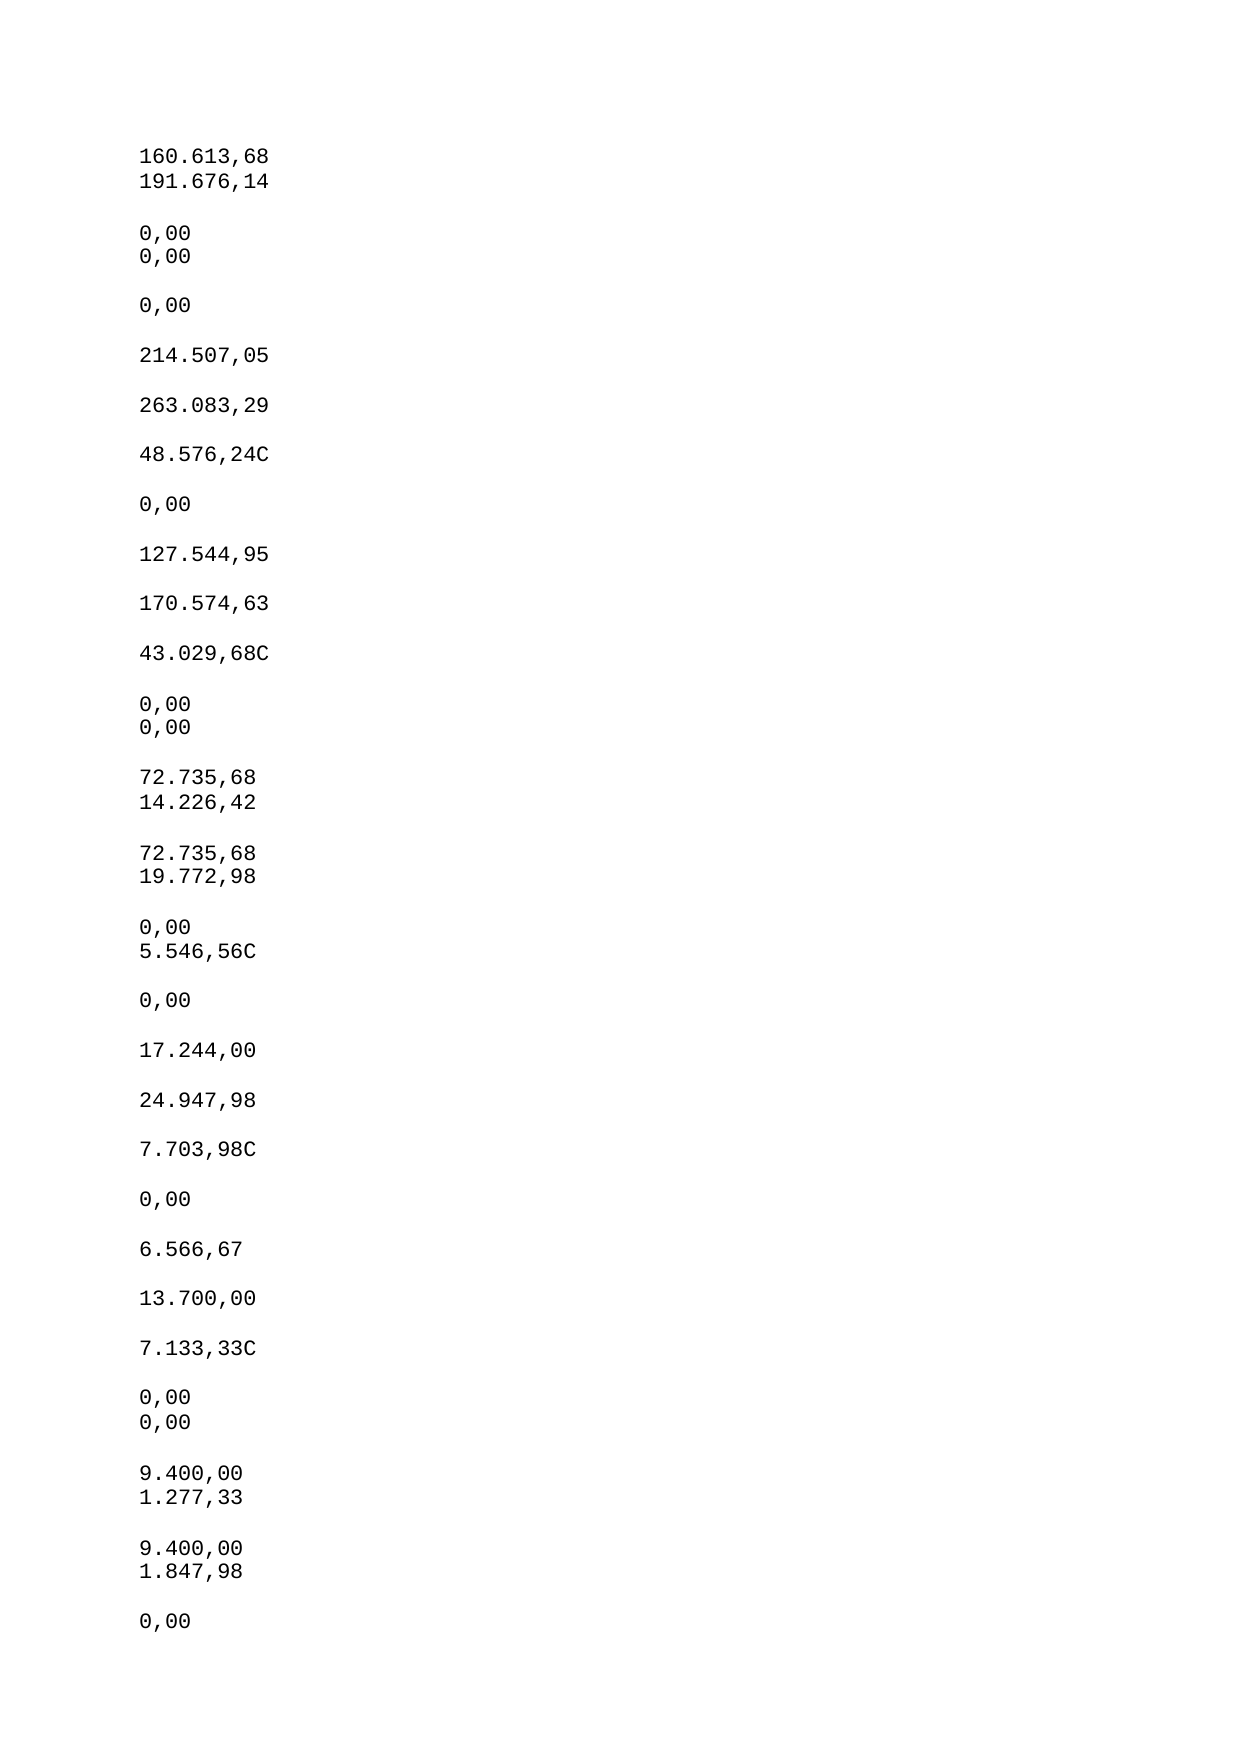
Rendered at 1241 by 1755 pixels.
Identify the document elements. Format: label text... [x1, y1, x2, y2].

text 0,00 [139, 716, 1066, 741]
text 0,00 [139, 294, 1066, 319]
text 214.507,05 [139, 344, 1066, 369]
text 0,00 [139, 1386, 1066, 1411]
text 17.244,00 [139, 1039, 1066, 1064]
text 13.700,00 [139, 1287, 1066, 1312]
text 9.400,00 [139, 1461, 1066, 1486]
text 14.226,42 [139, 791, 1066, 816]
text 0,00 [139, 1411, 1066, 1436]
text 43.029,68C [139, 642, 1066, 667]
text 0,00 [139, 1610, 1066, 1635]
text 0,00 [139, 989, 1066, 1014]
text 72.735,68 [139, 841, 1066, 865]
text 19.772,98 [139, 865, 1066, 890]
text 72.735,68 [139, 766, 1066, 791]
text 48.576,24C [139, 443, 1066, 468]
text 0,00 [139, 915, 1066, 940]
text 0,00 [139, 245, 1066, 270]
text 0,00 [139, 1188, 1066, 1213]
text 1.847,98 [139, 1560, 1066, 1585]
text 6.566,67 [139, 1238, 1066, 1262]
text 160.613,68 [139, 146, 1066, 170]
text 263.083,29 [139, 394, 1066, 419]
text 7.133,33C [139, 1337, 1066, 1362]
text 170.574,63 [139, 592, 1066, 617]
text 127.544,95 [139, 543, 1066, 567]
text 7.703,98C [139, 1138, 1066, 1163]
text 24.947,98 [139, 1089, 1066, 1113]
text 5.546,56C [139, 940, 1066, 964]
text 191.676,14 [139, 171, 1066, 195]
text 1.277,33 [139, 1486, 1066, 1511]
text 9.400,00 [139, 1535, 1066, 1560]
text 0,00 [139, 692, 1066, 716]
text 0,00 [139, 493, 1066, 518]
text 0,00 [139, 220, 1066, 245]
